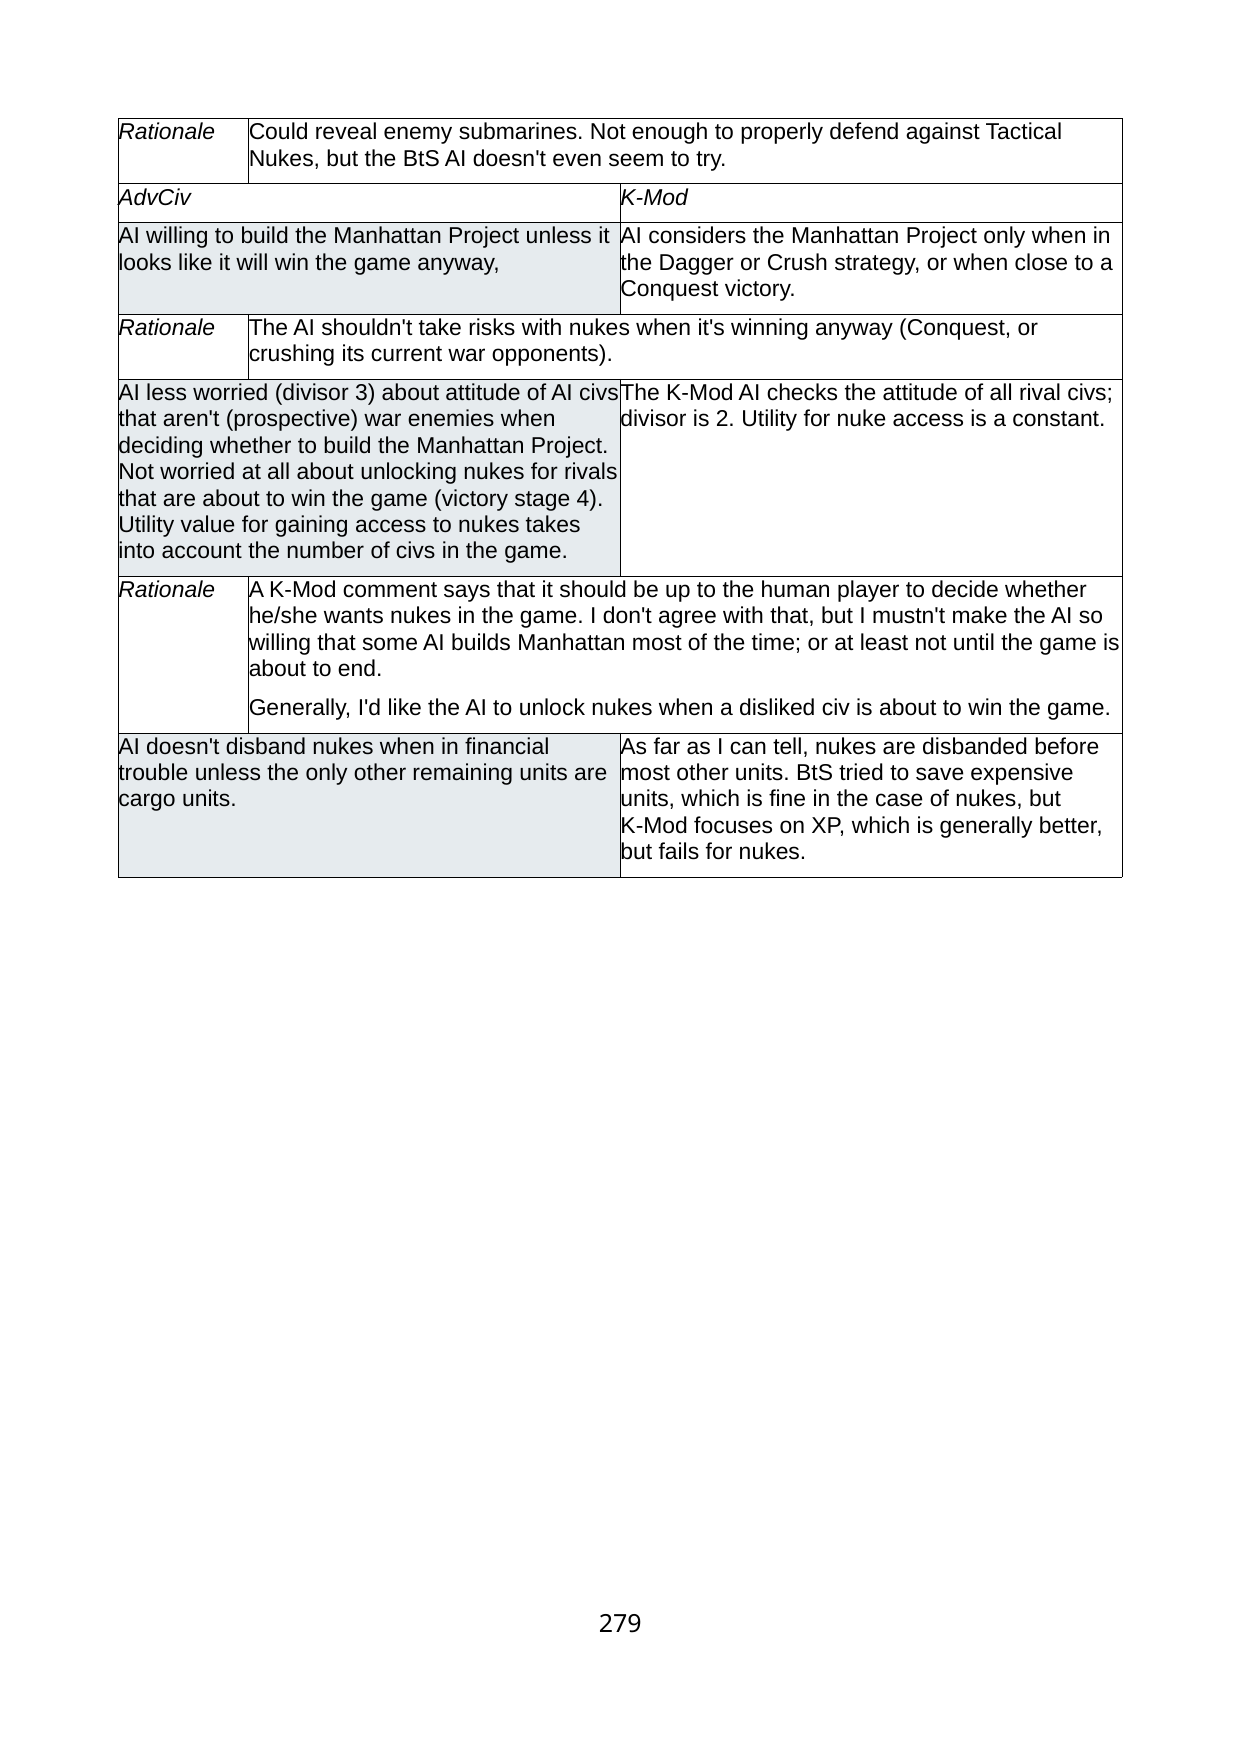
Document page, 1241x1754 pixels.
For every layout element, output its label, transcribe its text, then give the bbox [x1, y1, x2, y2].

table_cell The K-Mod AI checks the attitude of all rival civs; divisor is 2. Utility for nuke access is a constant. [621, 380, 1122, 576]
table_cell Rationale [119, 315, 248, 379]
table_cell Could reveal enemy submarines. Not enough to properly defend against Tactical Nukes, but the BtS AI doesn't even seem to try. [249, 119, 1122, 183]
table_cell A K-Mod comment says that it should be up to the human player to decide whether he/she wants nukes in the game. I don't agree with that, but I mustn't make the AI so willing that some AI builds Manhattan most of the time; or at least not until the game is about to end. Generally, I'd like the AI to unlock nukes when a disliked civ is about to win the game. [249, 577, 1122, 733]
table_cell AI considers the Manhattan Project only when in the Dagger or Crush strategy, or when close to a Conquest victory. [621, 223, 1122, 314]
table_cell K-Mod [621, 184, 1122, 222]
table_cell Rationale [119, 119, 248, 183]
table_cell As far as I can tell, nukes are disbanded before most other units. BtS tried to save expensive units, which is fine in the case of nukes, but K‑Mod focuses on XP, which is generally better, but fails for nukes. [621, 734, 1122, 877]
table_cell AdvCiv [119, 184, 620, 222]
table_cell The AI shouldn't take risks with nukes when it's winning anyway (Conquest, or crushing its current war opponents). [249, 315, 1122, 379]
table_cell AI doesn't disband nukes when in financial trouble unless the only other remaining units are cargo units. [119, 734, 620, 877]
table_cell AI willing to build the Manhattan Project unless it looks like it will win the game anyway, [119, 223, 620, 314]
table_cell Rationale [119, 577, 248, 733]
table_cell AI less worried (divisor 3) about attitude of AI civs that aren't (prospective) war enemies when deciding whether to build the Manhattan Project. Not worried at all about unlocking nukes for rivals that are about to win the game (victory stage 4). Utility value for gaining access to nukes takes into account the number of civs in the game. [119, 380, 620, 576]
